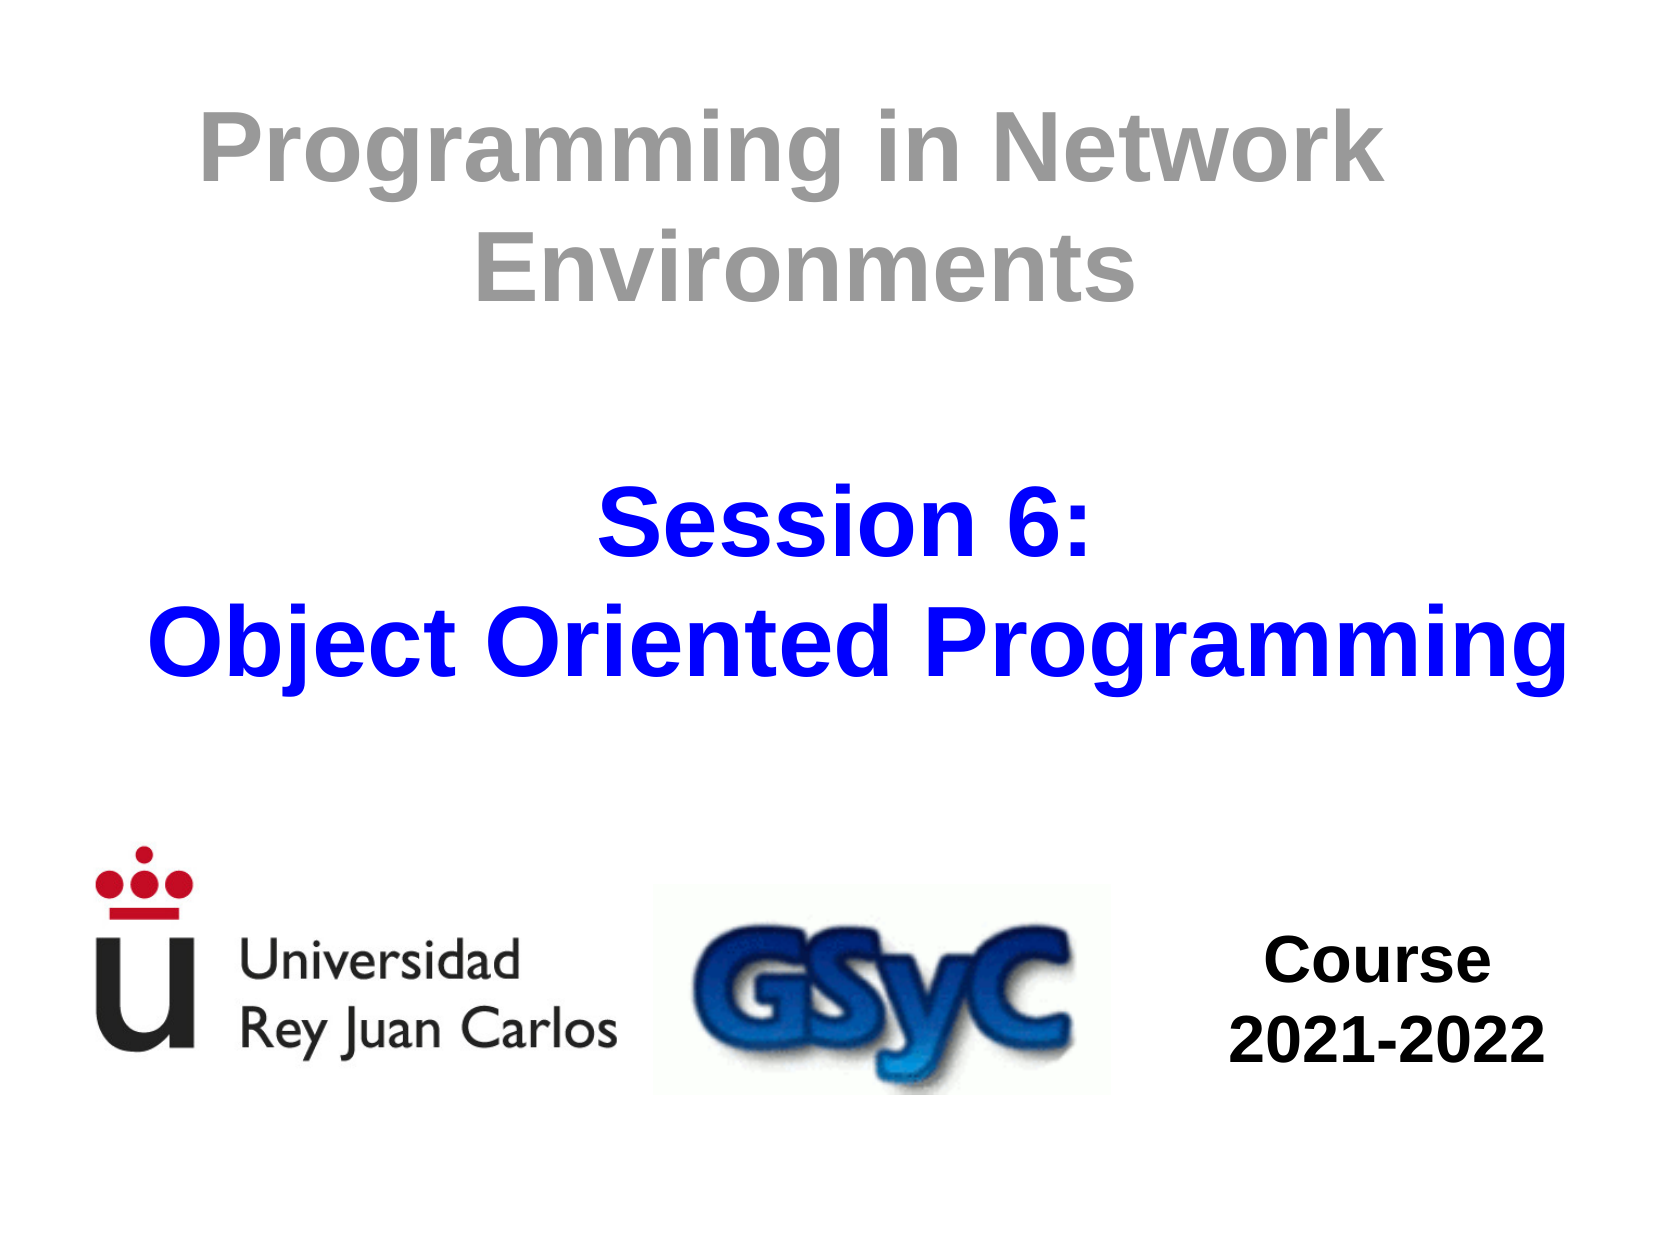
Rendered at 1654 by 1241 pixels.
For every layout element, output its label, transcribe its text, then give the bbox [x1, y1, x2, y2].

title Session 6: Object Oriented Programming [144, 408, 1576, 744]
title Course 2021-2022 [1185, 915, 1591, 1066]
picture [653, 885, 1111, 1096]
picture [61, 825, 646, 1081]
title Programming in Network Environments [120, 75, 1491, 327]
